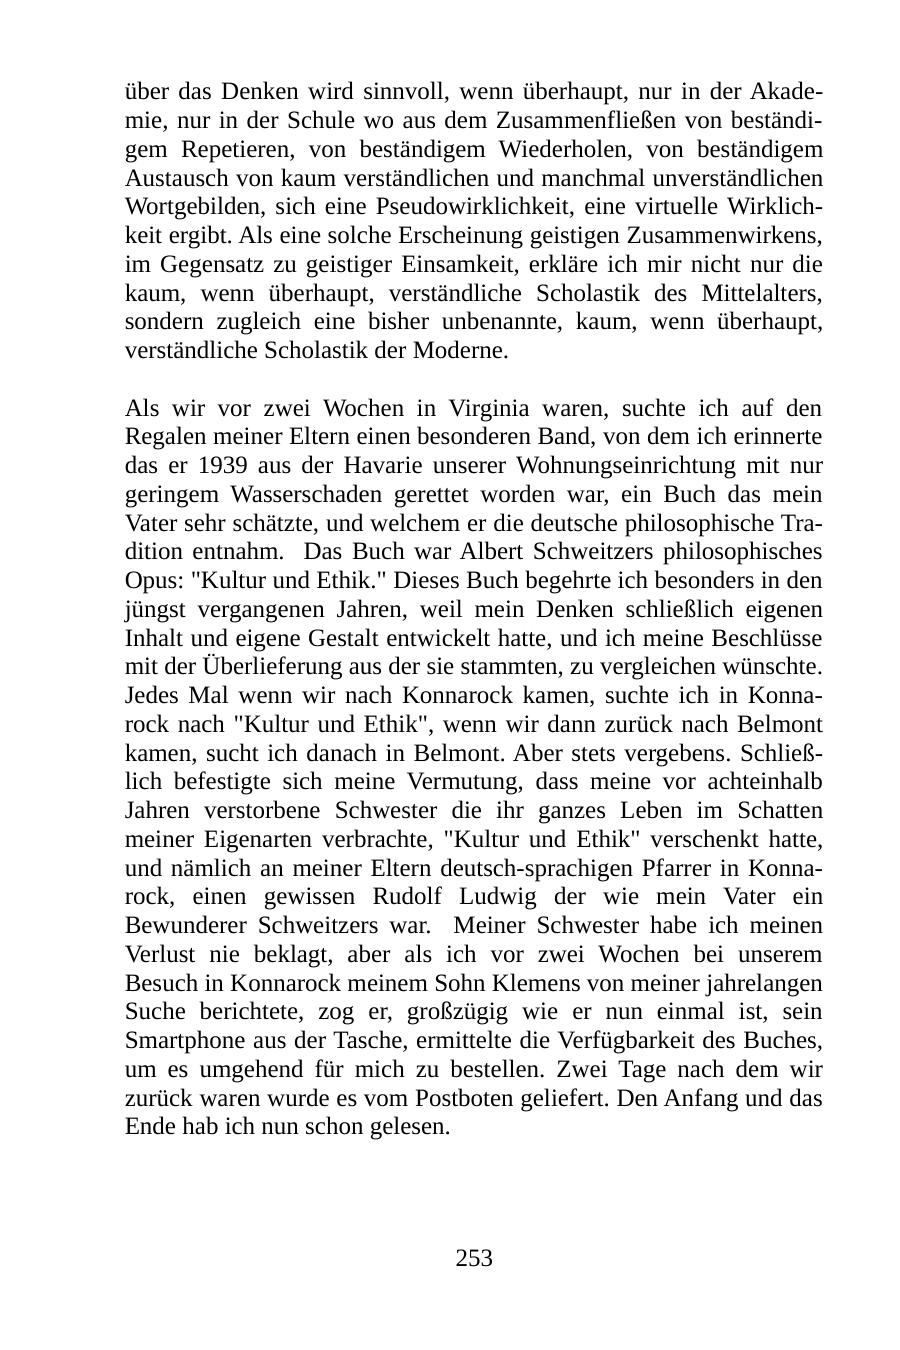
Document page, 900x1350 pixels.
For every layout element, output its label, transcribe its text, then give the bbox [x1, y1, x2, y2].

text Als wir vor zwei Wochen in Virginia waren, suchte ich auf den Regalen meiner Eltern einen besonderen Band, von dem ich erinnerte das er 1939 aus der Havarie unserer Wohnungseinrichtung mit nur geringem Wasserschaden gerettet worden war, ein Buch das mein Vater sehr schätzte, und welchem er die deutsche philosophische Tra-dition entnahm. Das Buch war Albert Schweitzers philosophisches Opus: "Kultur und Ethik." Dieses Buch begehrte ich besonders in den jüngst vergangenen Jahren, weil mein Denken schließlich eigenen Inhalt und eigene Gestalt entwickelt hatte, und ich meine Beschlüsse mit der Überlieferung aus der sie stammten, zu vergleichen wünschte. Jedes Mal wenn wir nach Konnarock kamen, suchte ich in Konna-rock nach "Kultur und Ethik", wenn wir dann zurück nach Belmont kamen, sucht ich danach in Belmont. Aber stets vergebens. Schließ-lich befestigte sich meine Vermutung, dass meine vor achteinhalb Jahren verstorbene Schwester die ihr ganzes Leben im Schatten meiner Eigenarten verbrachte, "Kultur und Ethik" verschenkt hatte, und nämlich an meiner Eltern deutsch-sprachigen Pfarrer in Konna-rock, einen gewissen Rudolf Ludwig der wie mein Vater ein Bewunderer Schweitzers war. Meiner Schwester habe ich meinen Verlust nie beklagt, aber als ich vor zwei Wochen bei unserem Besuch in Konnarock meinem Sohn Klemens von meiner jahrelangen Suche berichtete, zog er, großzügig wie er nun einmal ist, sein Smartphone aus der Tasche, ermittelte die Verfügbarkeit des Buches, um es umgehend für mich zu bestellen. Zwei Tage nach dem wir zurück waren wurde es vom Postboten geliefert. Den Anfang und das Ende hab ich nun schon gelesen. [124, 393, 823, 1140]
text über das Denken wird sinnvoll, wenn überhaupt, nur in der Akade-mie, nur in der Schule wo aus dem Zusammenfließen von beständi-gem Repetieren, von beständigem Wiederholen, von beständigem Austausch von kaum verständlichen und manchmal unverständlichen Wortgebilden, sich eine Pseudowirklichkeit, eine virtuelle Wirklich-keit ergibt. Als eine solche Erscheinung geistigen Zusammenwirkens, im Gegensatz zu geistiger Einsamkeit, erkläre ich mir nicht nur die kaum, wenn überhaupt, verständliche Scholastik des Mittelalters, sondern zugleich eine bisher unbenannte, kaum, wenn überhaupt, verständliche Scholastik der Moderne. [124, 76, 823, 364]
